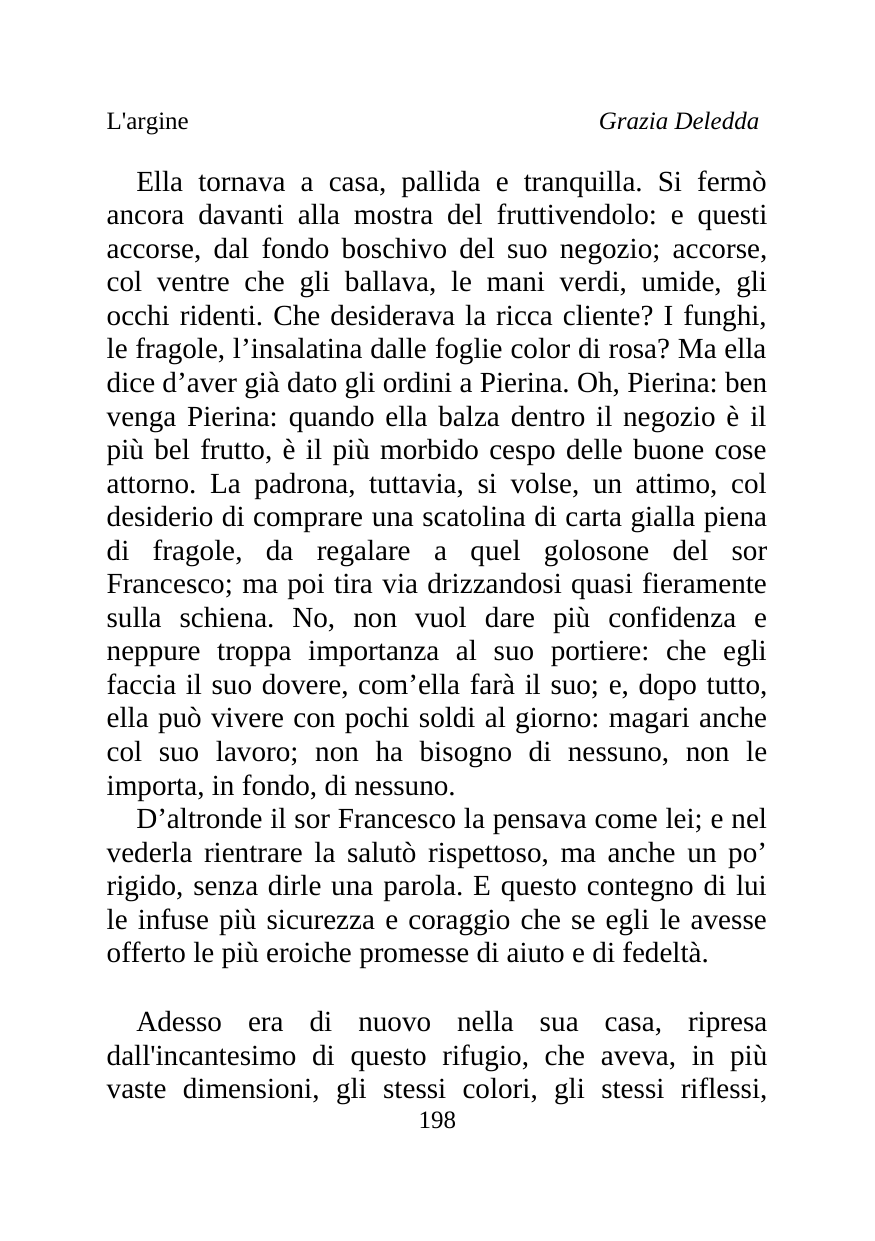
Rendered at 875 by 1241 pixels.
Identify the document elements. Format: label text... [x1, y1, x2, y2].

text D’altronde il sor Francesco la pensava come lei; e nel vederla rientrare la salutò rispettoso, ma anche un po’ rigido, senza dirle una parola. E questo contegno di lui le infuse più sicurezza e coraggio che se egli le avesse offerto le più eroiche promesse di aiuto e di fedeltà. [106, 801, 768, 969]
text Adesso era di nuovo nella sua casa, ripresa dall'incantesimo di questo rifugio, che aveva, in più vaste dimensioni, gli stessi colori, gli stessi riflessi, [106, 1004, 768, 1105]
text Ella tornava a casa, pallida e tranquilla. Si fermò ancora davanti alla mostra del fruttivendolo: e questi accorse, dal fondo boschivo del suo negozio; accorse, col ventre che gli ballava, le mani verdi, umide, gli occhi ridenti. Che desiderava la ricca cliente? I funghi, le fragole, l’insalatina dalle foglie color di rosa? Ma ella dice d’aver già dato gli ordini a Pierina. Oh, Pierina: ben venga Pierina: quando ella balza dentro il negozio è il più bel frutto, è il più morbido cespo delle buone cose attorno. La padrona, tuttavia, si volse, un attimo, col desiderio di comprare una scatolina di carta gialla piena di fragole, da regalare a quel golosone del sor Francesco; ma poi tira via drizzandosi quasi fieramente sulla schiena. No, non vuol dare più confidenza e neppure troppa importanza al suo portiere: che egli faccia il suo dovere, com’ella farà il suo; e, dopo tutto, ella può vivere con pochi soldi al giorno: magari anche col suo lavoro; non ha bisogno di nessuno, non le importa, in fondo, di nessuno. [106, 164, 768, 801]
